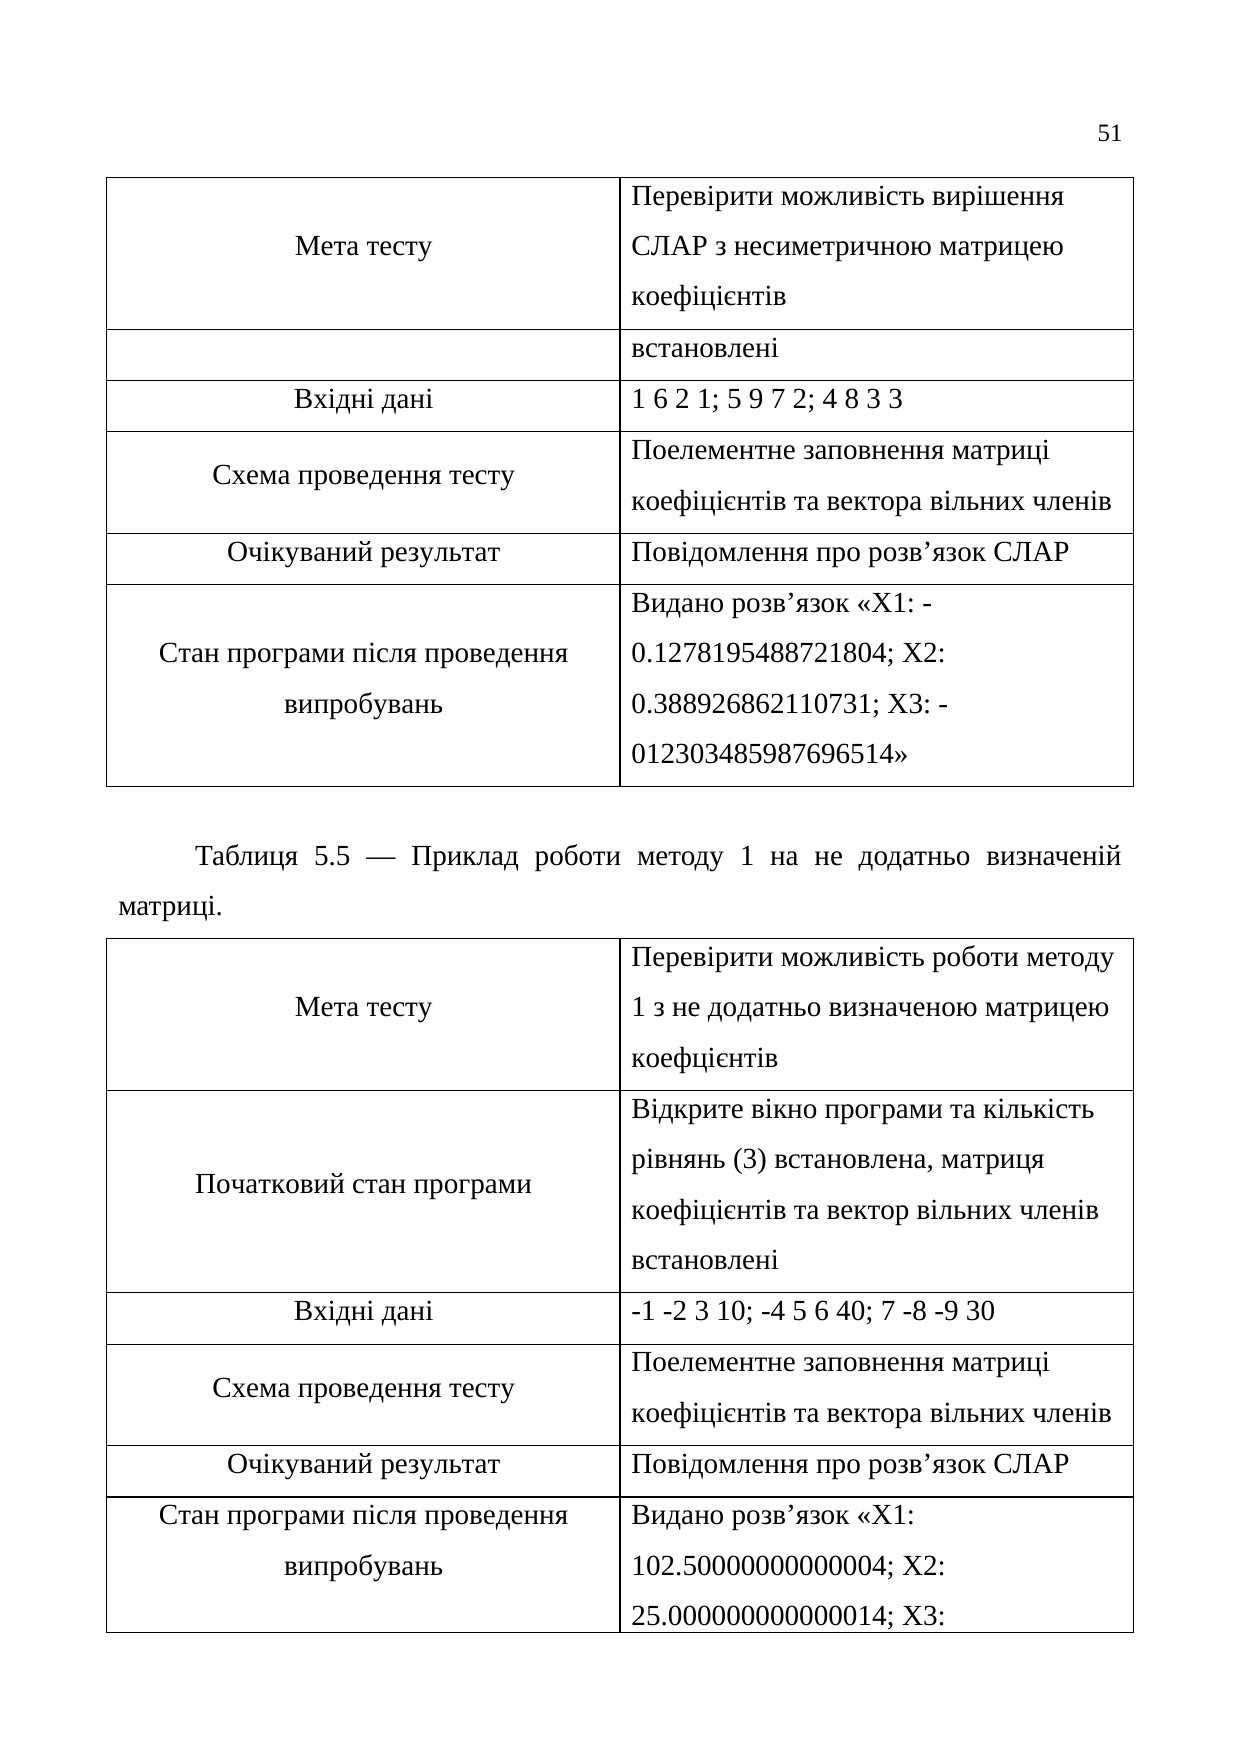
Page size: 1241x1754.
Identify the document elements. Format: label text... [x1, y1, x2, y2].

table_cell Поелементне заповнення матриці коефіцієнтів та вектора вільних членів [621, 432, 1133, 533]
table_cell Очікуваний результат [107, 534, 619, 584]
table_header Перевірити можливість роботи методу 1 з не додатньо визначеною матрицею коефцієнтів [621, 939, 1133, 1090]
table_cell Стан програми після проведення випробувань [107, 585, 619, 786]
table_cell Видано розв’язок «X1: 102.50000000000004; X2: 25.000000000000014; X3: [621, 1498, 1133, 1632]
table_cell Схема проведення тесту [107, 432, 619, 533]
table_cell встановлені [621, 330, 1133, 380]
table_header Перевірити можливість вирішення СЛАР з несиметричною матрицею коефіцієнтів [621, 178, 1133, 329]
table_cell Повідомлення про розв’язок СЛАР [621, 1446, 1133, 1496]
table_cell 1 6 2 1; 5 9 7 2; 4 8 3 3 [621, 381, 1133, 431]
table_cell Початковий стан програми [107, 1091, 619, 1292]
table_header Мета тесту [107, 939, 619, 1090]
table_cell Відкрите вікно програми та кількість рівнянь (3) встановлена, матриця коефіцієнтів та вектор вільних членів встановлені [621, 1091, 1133, 1292]
text Таблиця 5.5 — Приклад роботи методу 1 на не додатньо визначеній матриці. [118, 838, 1122, 921]
table_cell Поелементне заповнення матриці коефіцієнтів та вектора вільних членів [621, 1345, 1133, 1445]
table_cell Стан програми після проведення випробувань [107, 1498, 619, 1632]
table_cell Видано розв’язок «X1: -0.1278195488721804; X2: 0.388926862110731; X3: -012303485987696514» [621, 585, 1133, 786]
table_cell Вхідні дані [107, 381, 619, 431]
table_cell -1 -2 3 10; -4 5 6 40; 7 -8 -9 30 [621, 1293, 1133, 1343]
table_cell Схема проведення тесту [107, 1345, 619, 1445]
table_cell Вхідні дані [107, 1293, 619, 1343]
table_cell Очікуваний результат [107, 1446, 619, 1496]
table_cell [107, 330, 619, 380]
table_cell Повідомлення про розв’язок СЛАР [621, 534, 1133, 584]
table_header Мета тесту [107, 178, 619, 329]
